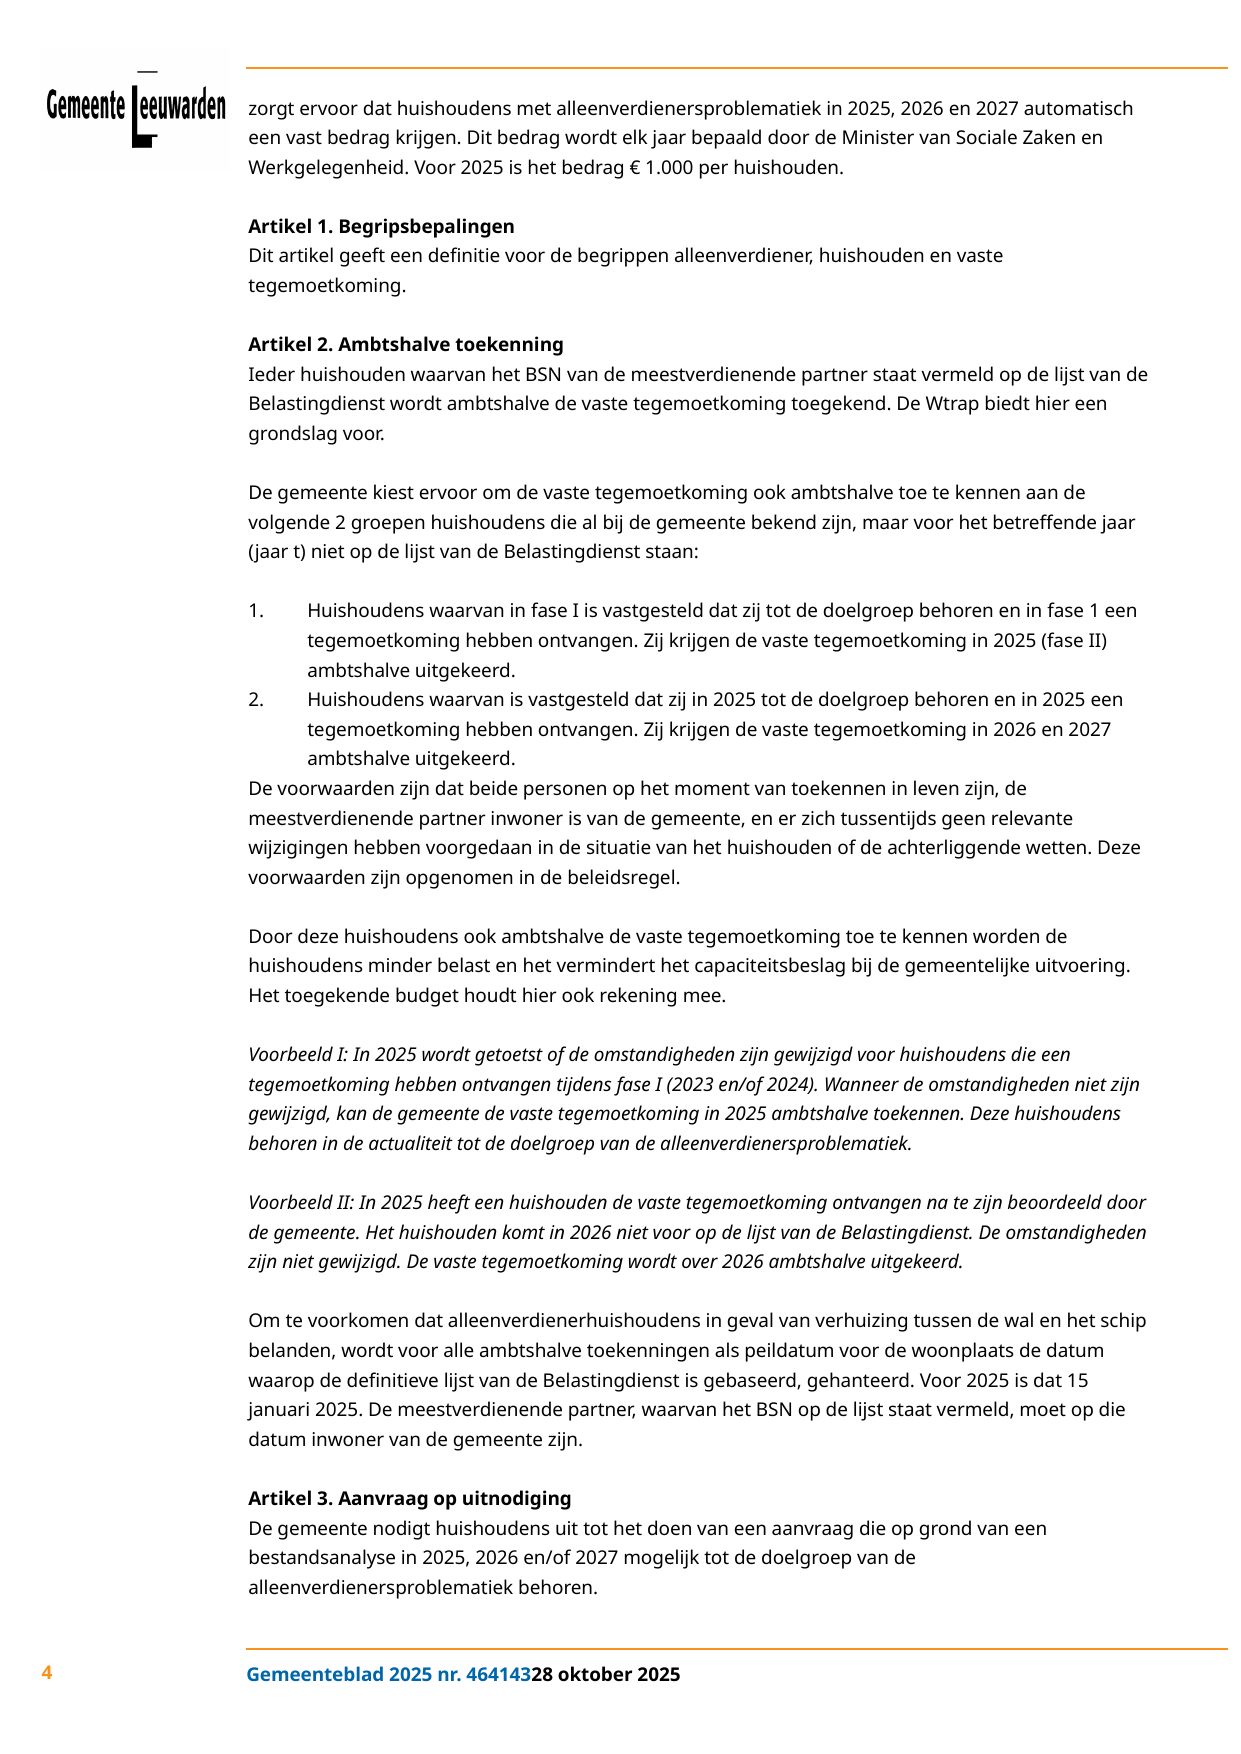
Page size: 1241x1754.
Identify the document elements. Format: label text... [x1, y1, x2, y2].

list Huishoudens waarvan in fase I is vastgesteld dat zij tot de doelgroep behoren en in fase 1 een tegemoetkoming hebben ontvangen. Zij krijgen de vaste tegemoetkoming in 2025 (fase II) ambtshalve uitgekeerd. [248, 598, 1152, 683]
text Artikel 3. Aanvraag op uitnodiging [248, 1485, 1152, 1511]
text Door deze huishoudens ook ambtshalve de vaste tegemoetkoming toe te kennen worden de huishoudens minder belast en het vermindert het capaciteitsbeslag bij de gemeentelijke uitvoering. Het toegekende budget houdt hier ook rekening mee. [248, 923, 1152, 1008]
text Artikel 1. Begripsbepalingen [248, 213, 1152, 239]
text Voorbeeld II: In 2025 heeft een huishouden de vaste tegemoetkoming ontvangen na te zijn beoordeeld door de gemeente. Het huishouden komt in 2026 niet voor op de lijst van de Belastingdienst. De omstandigheden zijn niet gewijzigd. De vaste tegemoetkoming wordt over 2026 ambtshalve uitgekeerd. [248, 1189, 1152, 1274]
text zorgt ervoor dat huishoudens met alleenverdienersproblematiek in 2025, 2026 en 2027 automatisch een vast bedrag krijgen. Dit bedrag wordt elk jaar bepaald door de Minister van Sociale Zaken en Werkgelegenheid. Voor 2025 is het bedrag € 1.000 per huishouden. [248, 95, 1152, 180]
text Om te voorkomen dat alleenverdienerhuishoudens in geval van verhuizing tussen de wal en het schip belanden, wordt voor alle ambtshalve toekenningen als peildatum voor de woonplaats de datum waarop de definitieve lijst van de Belastingdienst is gebaseerd, gehanteerd. Voor 2025 is dat 15 januari 2025. De meestverdienende partner, waarvan het BSN op de lijst staat vermeld, moet op die datum inwoner van de gemeente zijn. [248, 1308, 1152, 1452]
picture [41, 47, 231, 172]
text Dit artikel geeft een definitie voor de begrippen alleenverdiener, huishouden en vaste tegemoetkoming. [248, 243, 1152, 298]
text De gemeente nodigt huishoudens uit tot het doen van een aanvraag die op grond van een bestandsanalyse in 2025, 2026 en/of 2027 mogelijk tot de doelgroep van de alleenverdienersproblematiek behoren. [248, 1515, 1152, 1600]
text Ieder huishouden waarvan het BSN van de meestverdienende partner staat vermeld op de lijst van de Belastingdienst wordt ambtshalve de vaste tegemoetkoming toegekend. De Wtrap biedt hier een grondslag voor. [248, 361, 1152, 446]
list Huishoudens waarvan is vastgesteld dat zij in 2025 tot de doelgroep behoren en in 2025 een tegemoetkoming hebben ontvangen. Zij krijgen de vaste tegemoetkoming in 2026 en 2027 ambtshalve uitgekeerd. [248, 686, 1152, 771]
text Artikel 2. Ambtshalve toekenning [248, 331, 1152, 357]
text Voorbeeld I: In 2025 wordt getoetst of de omstandigheden zijn gewijzigd voor huishoudens die een tegemoetkoming hebben ontvangen tijdens fase I (2023 en/of 2024). Wanneer de omstandigheden niet zijn gewijzigd, kan de gemeente de vaste tegemoetkoming in 2025 ambtshalve toekennen. Deze huishoudens behoren in de actualiteit tot de doelgroep van de alleenverdienersproblematiek. [248, 1041, 1152, 1156]
text De gemeente kiest ervoor om de vaste tegemoetkoming ook ambtshalve toe te kennen aan de volgende 2 groepen huishoudens die al bij de gemeente bekend zijn, maar voor het betreffende jaar (jaar t) niet op de lijst van de Belastingdienst staan: [248, 479, 1152, 564]
text De voorwaarden zijn dat beide personen op het moment van toekennen in leven zijn, de meestverdienende partner inwoner is van de gemeente, en er zich tussentijds geen relevante wijzigingen hebben voorgedaan in de situatie van het huishouden of de achterliggende wetten. Deze voorwaarden zijn opgenomen in de beleidsregel. [248, 775, 1152, 890]
